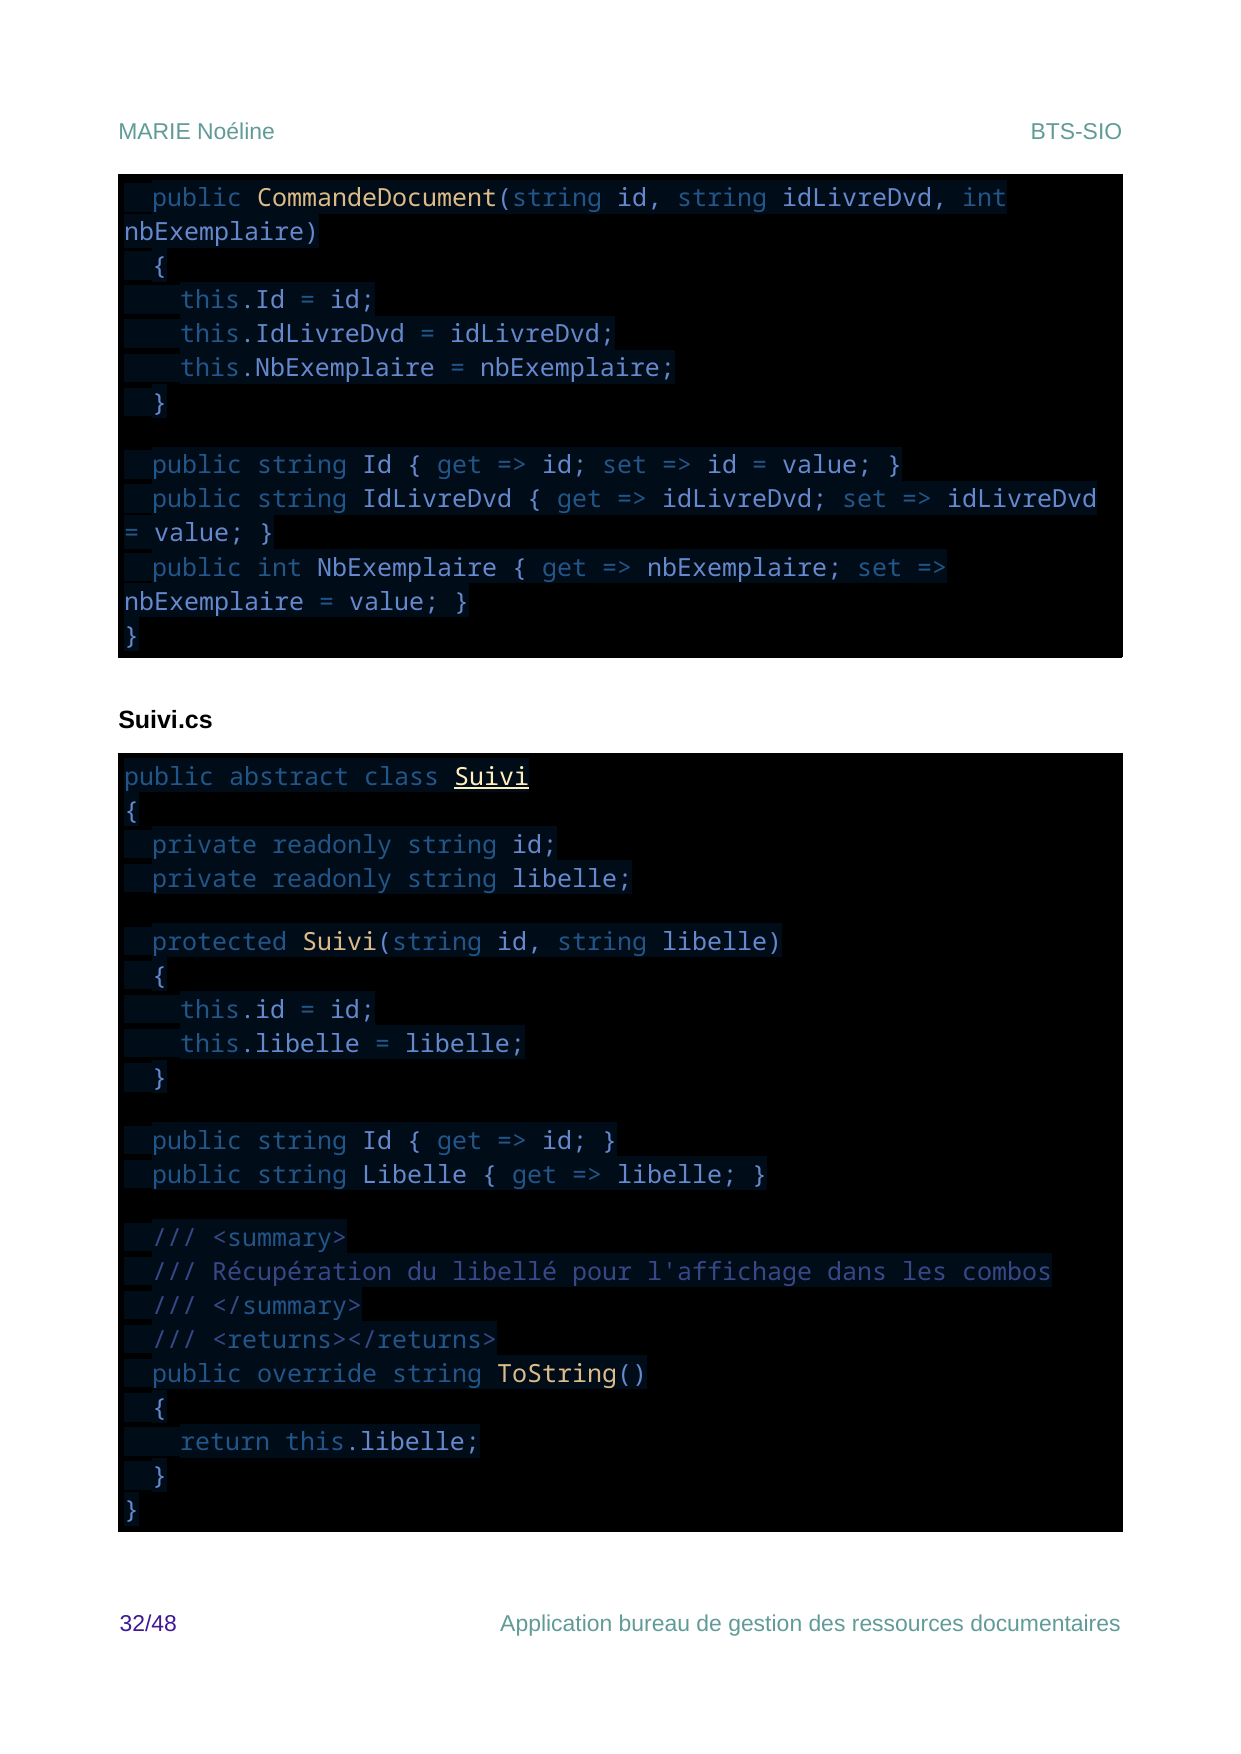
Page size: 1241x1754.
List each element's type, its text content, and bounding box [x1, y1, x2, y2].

text Suivi.cs [118, 705, 1122, 733]
table_header public CommandeDocument(string id, string idLivreDvd, int nbExemplaire) { this.Id = id; this.IdLivreDvd = idLivreDvd; this.NbExemplaire = nbExemplaire; } public string Id { get => id; set => id = value; } public string IdLivreDvd { get => idLivreDvd; set => idLivreDvd = value; } public int NbExemplaire { get => nbExemplaire; set => nbExemplaire = value; } } [119, 175, 1122, 657]
table_header public abstract class Suivi { private readonly string id; private readonly string libelle; protected Suivi(string id, string libelle) { this.id = id; this.libelle = libelle; } public string Id { get => id; } public string Libelle { get => libelle; } /// <summary> /// Récupération du libellé pour l'affichage dans les combos /// </summary> /// <returns></returns> public override string ToString() { return this.libelle; } } [119, 754, 1122, 1531]
